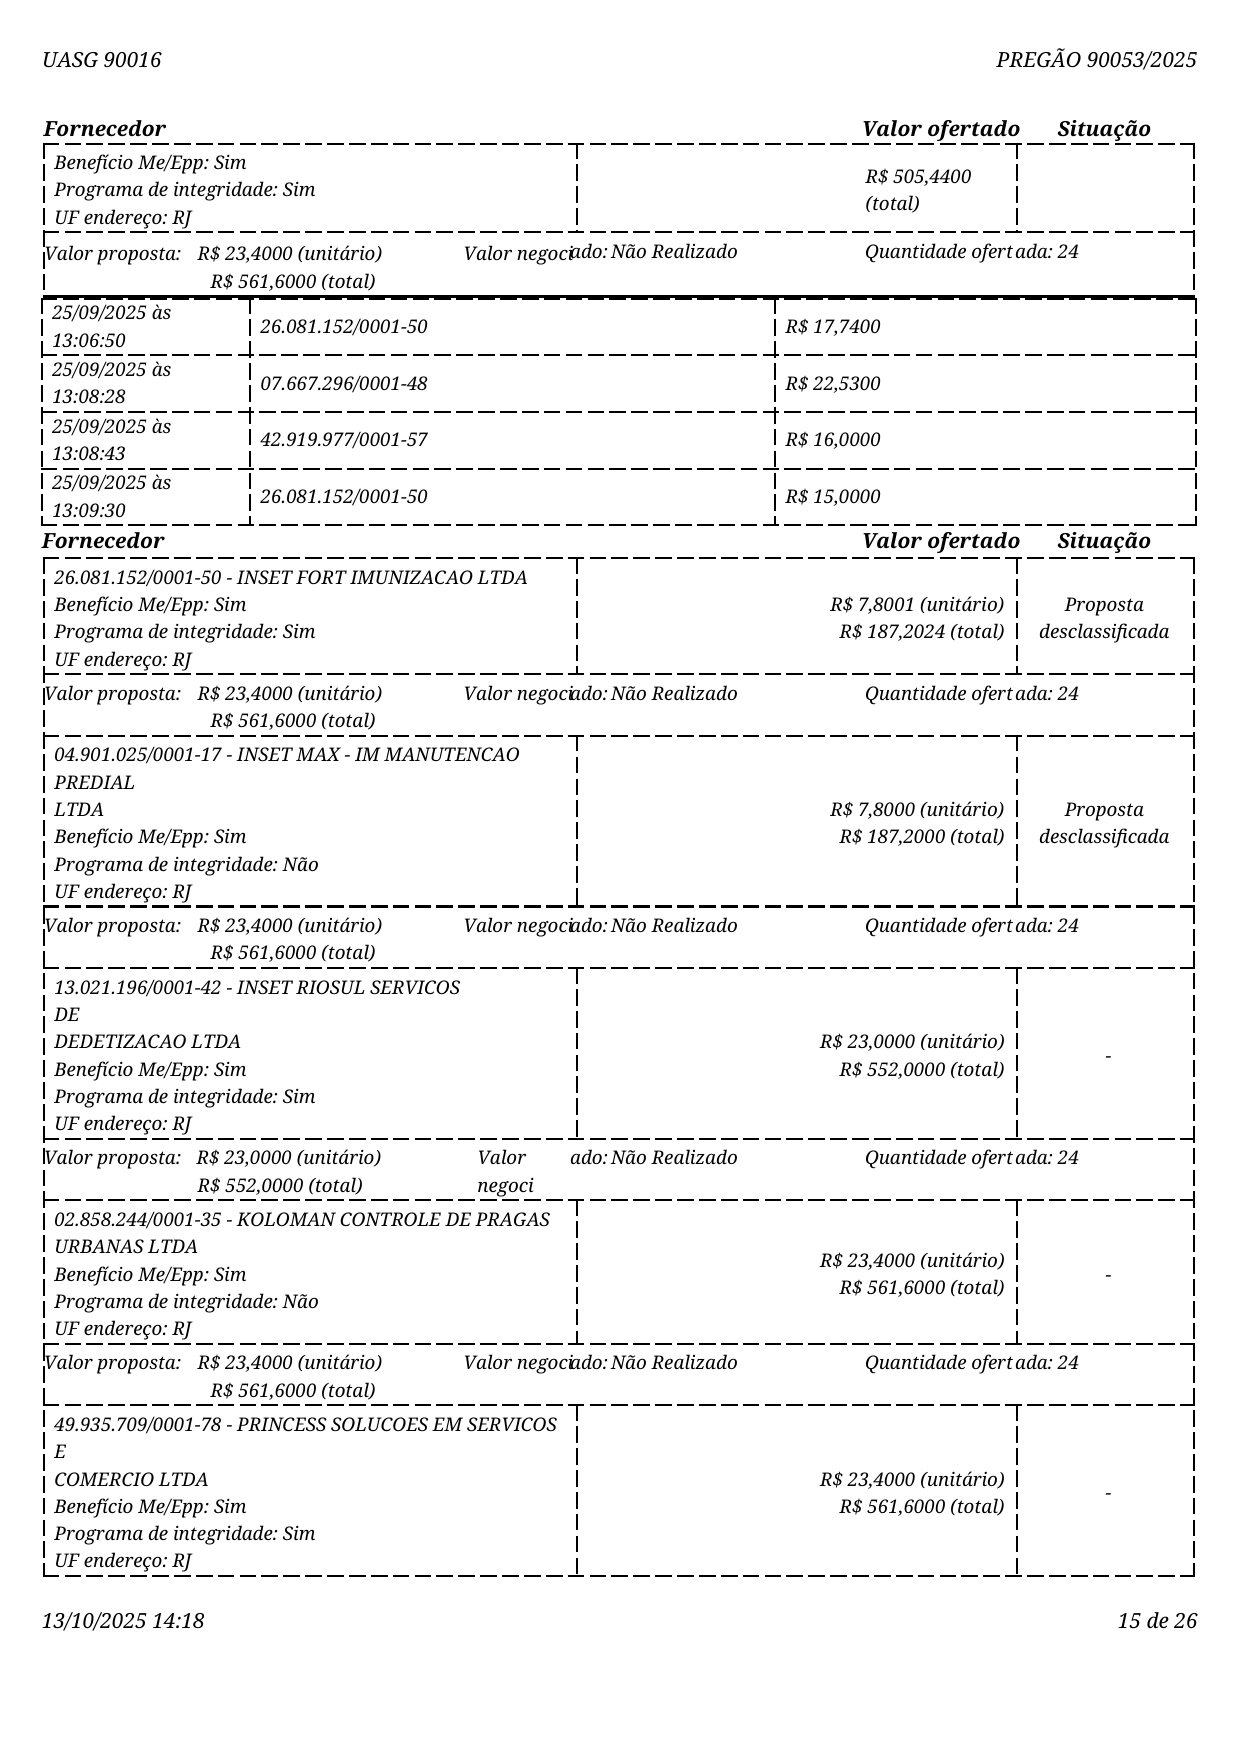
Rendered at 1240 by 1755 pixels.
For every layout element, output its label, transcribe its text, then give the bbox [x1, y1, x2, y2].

table_cell Valor proposta: R$ 23,4000 (unitário) Valor negoci R$ 561,6000 (total) [44, 905, 577, 967]
table_cell - [1101, 1199, 1194, 1343]
table_cell 13.021.196/0001-42 - INSET RIOSUL SERVICOS DE DEDETIZACAO LTDA Benefício Me/Epp: Sim Programa de integridade: Sim UF endereço: RJ [44, 967, 477, 1138]
table_cell R$ 23,4000 (unitário) R$ 561,6000 (total) [788, 1404, 1017, 1575]
table_cell 25/09/2025 às 13:09:30 [42, 468, 250, 524]
table_cell Valor negoci [477, 1138, 577, 1199]
table_header 26.081.152/0001-50 - INSET FORT IMUNIZACAO LTDA Benefício Me/Epp: Sim Programa de integridade: Sim UF endereço: RJ [44, 557, 577, 673]
table_cell 07.667.296/0001-48 [250, 354, 775, 411]
table_cell 25/09/2025 às 13:08:28 [42, 354, 250, 411]
table_cell Valor proposta: R$ 23,4000 (unitário) Valor negoci R$ 561,6000 (total) [44, 231, 577, 295]
table_cell ada: 24 [1017, 231, 1194, 295]
table_cell Valor proposta: R$ 23,0000 (unitário) R$ 552,0000 (total) [44, 1138, 477, 1199]
table_cell R$ 23,0000 (unitário) R$ 552,0000 (total) [788, 967, 1017, 1138]
table_cell [477, 967, 577, 1138]
table_cell Quantidade ofert [788, 673, 1017, 735]
table_cell ado: Não Realizado [577, 673, 787, 735]
table_cell - [1101, 1404, 1194, 1575]
table_cell ada: 24 [1017, 1343, 1101, 1404]
text Fornecedor Valor ofertado Situação [42, 526, 1200, 555]
table_cell 49.935.709/0001-78 - PRINCESS SOLUCOES EM SERVICOS E COMERCIO LTDA Benefício Me/Epp: Sim Programa de integridade: Sim UF endereço: RJ [44, 1404, 577, 1575]
table_cell Valor proposta: R$ 23,4000 (unitário) Valor negoci R$ 561,6000 (total) [44, 1343, 577, 1404]
table_cell ado: Não Realizado [577, 1343, 787, 1404]
table_cell 02.858.244/0001-35 - KOLOMAN CONTROLE DE PRAGAS URBANAS LTDA Benefício Me/Epp: Sim Programa de integridade: Não UF endereço: RJ [44, 1199, 577, 1343]
table_cell [1017, 1404, 1101, 1575]
table_cell Quantidade ofert [788, 1138, 1017, 1199]
table_cell ado: Não Realizado [577, 231, 839, 295]
table_cell Valor proposta: R$ 23,4000 (unitário) Valor negoci R$ 561,6000 (total) [44, 673, 577, 735]
table_cell ado: Não Realizado [577, 1138, 787, 1199]
table_cell [577, 1404, 787, 1575]
table_cell 26.081.152/0001-50 [250, 468, 775, 524]
table_cell [1101, 1138, 1194, 1199]
table_cell R$ 22,5300 [775, 354, 1196, 411]
table_cell ada: 24 [1017, 673, 1194, 735]
table_cell [1101, 1343, 1194, 1404]
table_cell 25/09/2025 às 13:08:43 [42, 411, 250, 467]
table_cell [577, 1199, 787, 1343]
table_cell [1017, 143, 1194, 231]
table_header [577, 557, 787, 673]
table_header R$ 17,7400 [775, 298, 1196, 354]
table_cell Proposta desclassificada [1017, 735, 1194, 905]
table_cell Benefício Me/Epp: Sim Programa de integridade: Sim UF endereço: RJ [44, 143, 577, 231]
table_cell [577, 143, 839, 231]
table_cell [577, 735, 787, 905]
table_cell ada: 24 [1017, 905, 1194, 967]
table_header 26.081.152/0001-50 [250, 298, 775, 354]
table_cell R$ 23,4000 (unitário) R$ 561,6000 (total) [788, 1199, 1017, 1343]
table_cell Quantidade ofert [788, 1343, 1017, 1404]
table_cell - [1101, 967, 1194, 1138]
table_cell R$ 505,4400 (total) [839, 143, 1017, 231]
table_cell ado: Não Realizado [577, 905, 787, 967]
table_cell Quantidade ofert [788, 905, 1017, 967]
table_cell [1017, 967, 1101, 1138]
table_cell [577, 967, 787, 1138]
table_cell 04.901.025/0001-17 - INSET MAX - IM MANUTENCAO PREDIAL LTDA Benefício Me/Epp: Sim Programa de integridade: Não UF endereço: RJ [44, 735, 577, 905]
table_cell R$ 7,8000 (unitário) R$ 187,2000 (total) [788, 735, 1017, 905]
table_cell R$ 15,0000 [775, 468, 1196, 524]
table_header R$ 7,8001 (unitário) R$ 187,2024 (total) [788, 557, 1017, 673]
table_cell 42.919.977/0001-57 [250, 411, 775, 467]
table_header 25/09/2025 às 13:06:50 [42, 298, 250, 354]
table_cell ada: 24 [1017, 1138, 1101, 1199]
table_cell Quantidade ofert [839, 231, 1017, 295]
table_cell [1017, 1199, 1101, 1343]
table_header Proposta desclassificada [1017, 557, 1194, 673]
table_cell R$ 16,0000 [775, 411, 1196, 467]
